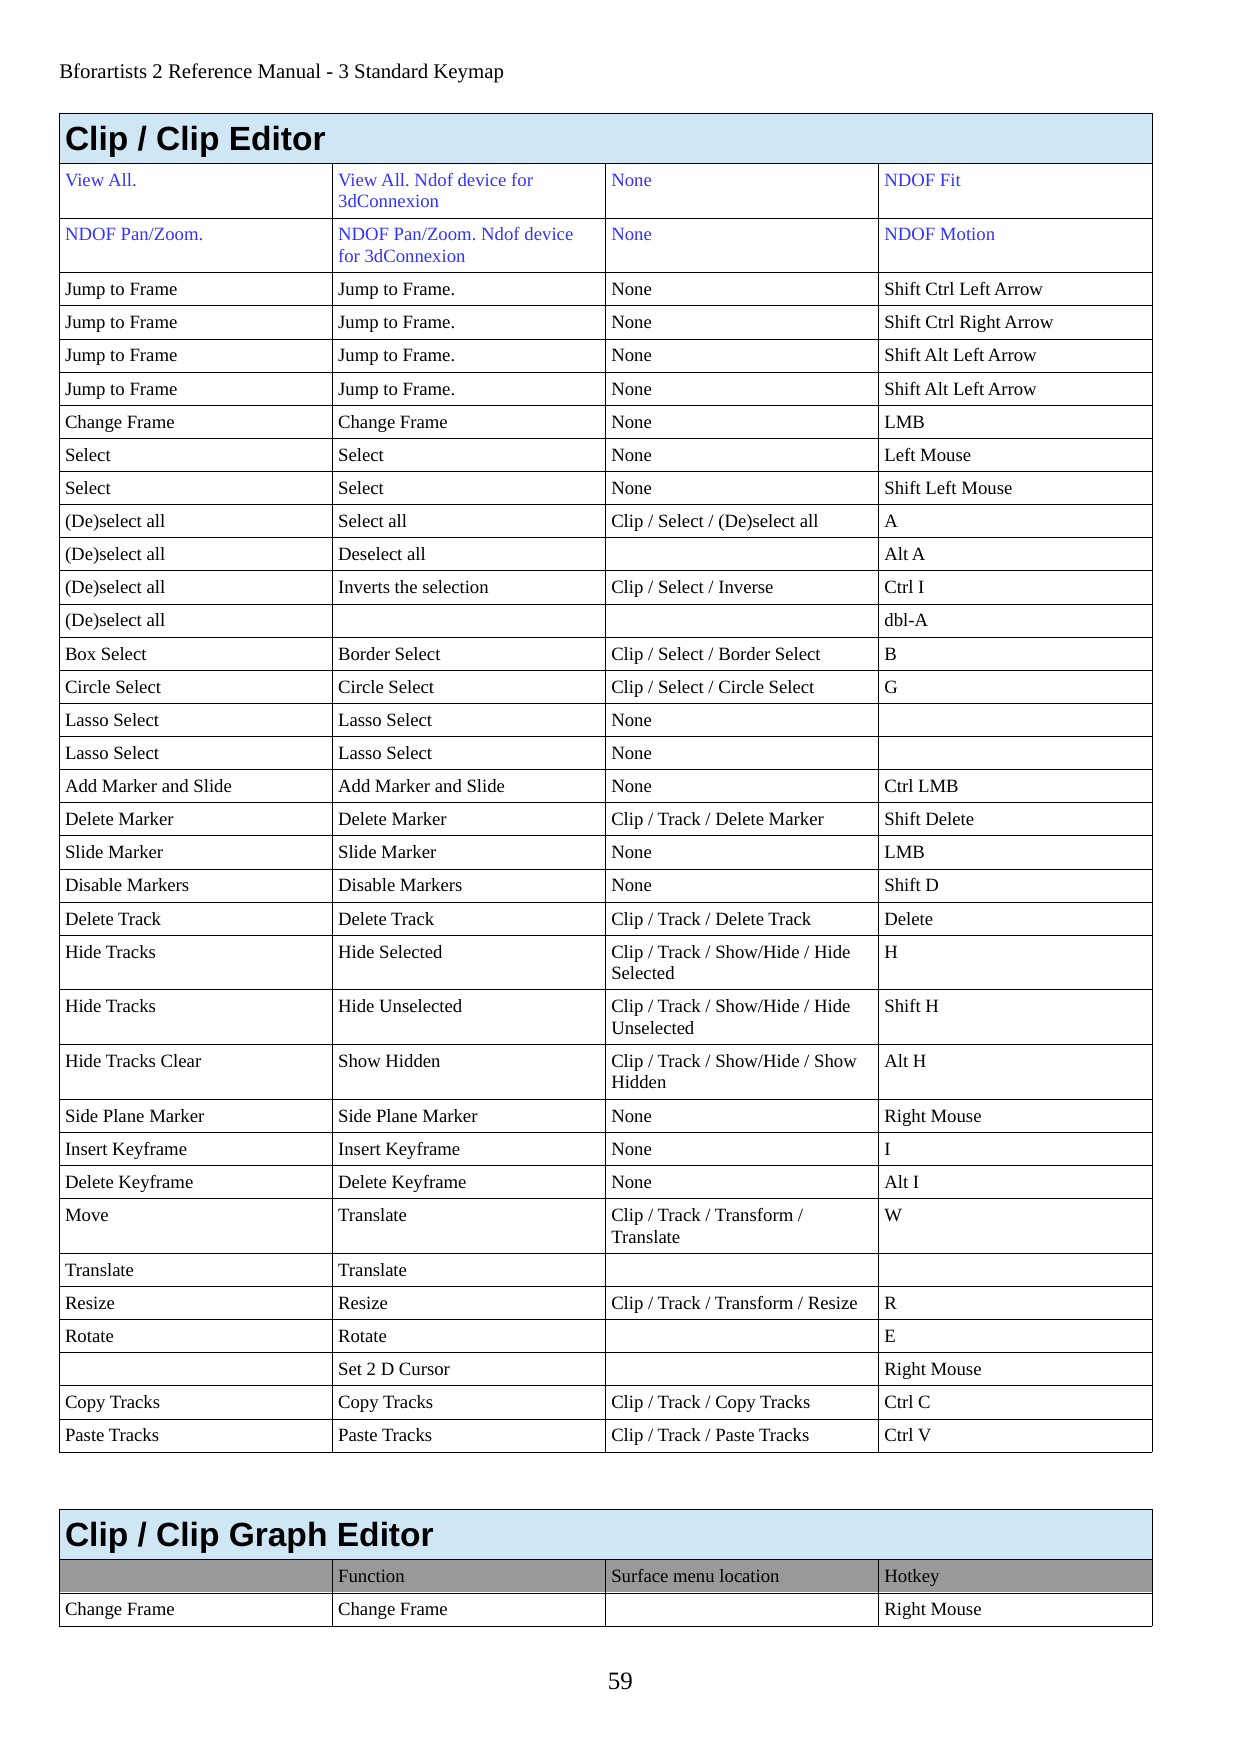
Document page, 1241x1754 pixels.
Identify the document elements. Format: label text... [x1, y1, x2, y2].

table_cell Slide Marker [333, 836, 605, 868]
table_cell Shift Alt Left Arrow [879, 340, 1152, 372]
table_cell dbl-A [879, 605, 1152, 637]
table_cell Delete Track [60, 903, 332, 935]
table_cell Shift Left Mouse [879, 472, 1152, 504]
table_cell Shift D [879, 870, 1152, 902]
table_cell Shift Ctrl Right Arrow [879, 306, 1152, 338]
table_cell Shift H [879, 990, 1152, 1044]
table_cell None [606, 770, 878, 802]
table_cell Circle Select [60, 671, 332, 703]
table_cell Select [60, 439, 332, 471]
table_cell B [879, 638, 1152, 670]
table_cell Hide Tracks Clear [60, 1045, 332, 1099]
table_cell Lasso Select [333, 704, 605, 736]
table_cell None [606, 373, 878, 405]
table_cell Jump to Frame. [333, 373, 605, 405]
table_cell [606, 1254, 878, 1286]
table_cell [879, 1254, 1152, 1286]
table_cell Jump to Frame [60, 373, 332, 405]
table_cell Show Hidden [333, 1045, 605, 1099]
table_cell Clip / Track / Transform / Resize [606, 1287, 878, 1319]
table_header Clip / Clip Editor [60, 114, 1152, 163]
table_cell None [606, 836, 878, 868]
table_cell (De)select all [60, 538, 332, 570]
table_cell Add Marker and Slide [60, 770, 332, 802]
table_cell Side Plane Marker [333, 1100, 605, 1132]
table_cell Ctrl I [879, 571, 1152, 603]
table_cell [606, 1594, 878, 1626]
table_cell None [606, 704, 878, 736]
table_cell None [606, 406, 878, 438]
table_cell None [606, 340, 878, 372]
table_cell None [606, 1100, 878, 1132]
table_cell (De)select all [60, 605, 332, 637]
table_cell Jump to Frame [60, 306, 332, 338]
table_cell Left Mouse [879, 439, 1152, 471]
table_cell W [879, 1199, 1152, 1253]
table_cell Rotate [333, 1320, 605, 1352]
table_cell Rotate [60, 1320, 332, 1352]
table_cell H [879, 936, 1152, 989]
table_cell E [879, 1320, 1152, 1352]
table_cell Alt A [879, 538, 1152, 570]
table_cell Hide Selected [333, 936, 605, 989]
table_cell NDOF Pan/Zoom. Ndof device for 3dConnexion [333, 219, 605, 272]
table_cell Surface menu location [606, 1560, 878, 1592]
table_cell NDOF Fit [879, 164, 1152, 217]
table_cell Translate [60, 1254, 332, 1286]
table_cell Function [333, 1560, 605, 1592]
table_header Clip / Clip Graph Editor [60, 1510, 1152, 1559]
table_cell NDOF Pan/Zoom. [60, 219, 332, 272]
table_cell Paste Tracks [60, 1420, 332, 1452]
table_cell Ctrl V [879, 1420, 1152, 1452]
table_cell None [606, 164, 878, 217]
table_cell Clip / Select / Border Select [606, 638, 878, 670]
table_cell Hide Tracks [60, 990, 332, 1044]
table_cell G [879, 671, 1152, 703]
table_cell Change Frame [333, 406, 605, 438]
table_cell None [606, 870, 878, 902]
table_cell LMB [879, 836, 1152, 868]
table_cell None [606, 439, 878, 471]
table_cell Change Frame [333, 1594, 605, 1626]
table_cell Delete Track [333, 903, 605, 935]
table_cell Select [60, 472, 332, 504]
table_cell Change Frame [60, 1594, 332, 1626]
table_cell None [606, 306, 878, 338]
table_cell Inverts the selection [333, 571, 605, 603]
table_cell Select [333, 472, 605, 504]
table_cell Clip / Track / Copy Tracks [606, 1386, 878, 1418]
table_cell Side Plane Marker [60, 1100, 332, 1132]
table_cell Copy Tracks [333, 1386, 605, 1418]
table_cell Delete Marker [60, 803, 332, 835]
table_cell Resize [333, 1287, 605, 1319]
table_cell Clip / Track / Transform / Translate [606, 1199, 878, 1253]
table_cell Select [333, 439, 605, 471]
table_cell Disable Markers [60, 870, 332, 902]
table_cell Delete Marker [333, 803, 605, 835]
table_cell Circle Select [333, 671, 605, 703]
table_cell Add Marker and Slide [333, 770, 605, 802]
table_cell (De)select all [60, 571, 332, 603]
table_cell Disable Markers [333, 870, 605, 902]
table_cell Right Mouse [879, 1594, 1152, 1626]
table_cell Clip / Track / Delete Track [606, 903, 878, 935]
table_cell Shift Ctrl Left Arrow [879, 273, 1152, 305]
table_cell [606, 605, 878, 637]
table_cell Alt I [879, 1166, 1152, 1198]
table_cell Lasso Select [60, 737, 332, 769]
table_cell None [606, 273, 878, 305]
table_cell View All. Ndof device for 3dConnexion [333, 164, 605, 217]
table_cell Jump to Frame [60, 340, 332, 372]
table_cell None [606, 1166, 878, 1198]
table_cell Clip / Track / Show/Hide / Hide Unselected [606, 990, 878, 1044]
table_cell None [606, 472, 878, 504]
table_cell None [606, 1133, 878, 1165]
table_cell LMB [879, 406, 1152, 438]
table_cell [60, 1560, 332, 1592]
table_cell Lasso Select [333, 737, 605, 769]
table_cell Clip / Select / (De)select all [606, 505, 878, 537]
table_cell Delete [879, 903, 1152, 935]
table_cell [606, 1353, 878, 1385]
table_cell Alt H [879, 1045, 1152, 1099]
table_cell [879, 704, 1152, 736]
table_cell Right Mouse [879, 1353, 1152, 1385]
table_cell None [606, 737, 878, 769]
table_cell [879, 737, 1152, 769]
table_cell Translate [333, 1254, 605, 1286]
table_cell [60, 1353, 332, 1385]
table_cell Delete Keyframe [60, 1166, 332, 1198]
table_cell Shift Alt Left Arrow [879, 373, 1152, 405]
table_cell Select all [333, 505, 605, 537]
table_cell Clip / Track / Show/Hide / Hide Selected [606, 936, 878, 989]
table_cell Clip / Track / Show/Hide / Show Hidden [606, 1045, 878, 1099]
table_cell Border Select [333, 638, 605, 670]
table_cell Jump to Frame. [333, 306, 605, 338]
table_cell Jump to Frame [60, 273, 332, 305]
table_cell [606, 538, 878, 570]
table_cell Right Mouse [879, 1100, 1152, 1132]
table_cell A [879, 505, 1152, 537]
table_cell Clip / Select / Inverse [606, 571, 878, 603]
table_cell None [606, 219, 878, 272]
table_cell Jump to Frame. [333, 340, 605, 372]
table_cell NDOF Motion [879, 219, 1152, 272]
table_cell Insert Keyframe [60, 1133, 332, 1165]
table_cell Set 2 D Cursor [333, 1353, 605, 1385]
table_cell Clip / Track / Paste Tracks [606, 1420, 878, 1452]
table_cell Clip / Track / Delete Marker [606, 803, 878, 835]
table_cell Box Select [60, 638, 332, 670]
table_cell Ctrl LMB [879, 770, 1152, 802]
table_cell Hide Tracks [60, 936, 332, 989]
table_cell Slide Marker [60, 836, 332, 868]
table_cell Move [60, 1199, 332, 1253]
table_cell [333, 605, 605, 637]
table_cell R [879, 1287, 1152, 1319]
table_cell Change Frame [60, 406, 332, 438]
table_cell Ctrl C [879, 1386, 1152, 1418]
table_cell Paste Tracks [333, 1420, 605, 1452]
table_cell (De)select all [60, 505, 332, 537]
table_cell Delete Keyframe [333, 1166, 605, 1198]
table_cell Resize [60, 1287, 332, 1319]
table_cell Hide Unselected [333, 990, 605, 1044]
table_cell Deselect all [333, 538, 605, 570]
table_cell Jump to Frame. [333, 273, 605, 305]
table_cell Copy Tracks [60, 1386, 332, 1418]
table_cell Lasso Select [60, 704, 332, 736]
table_cell Clip / Select / Circle Select [606, 671, 878, 703]
table_cell Insert Keyframe [333, 1133, 605, 1165]
table_cell View All. [60, 164, 332, 217]
table_cell Translate [333, 1199, 605, 1253]
table_cell Shift Delete [879, 803, 1152, 835]
table_cell Hotkey [879, 1560, 1152, 1592]
table_cell [606, 1320, 878, 1352]
table_cell I [879, 1133, 1152, 1165]
